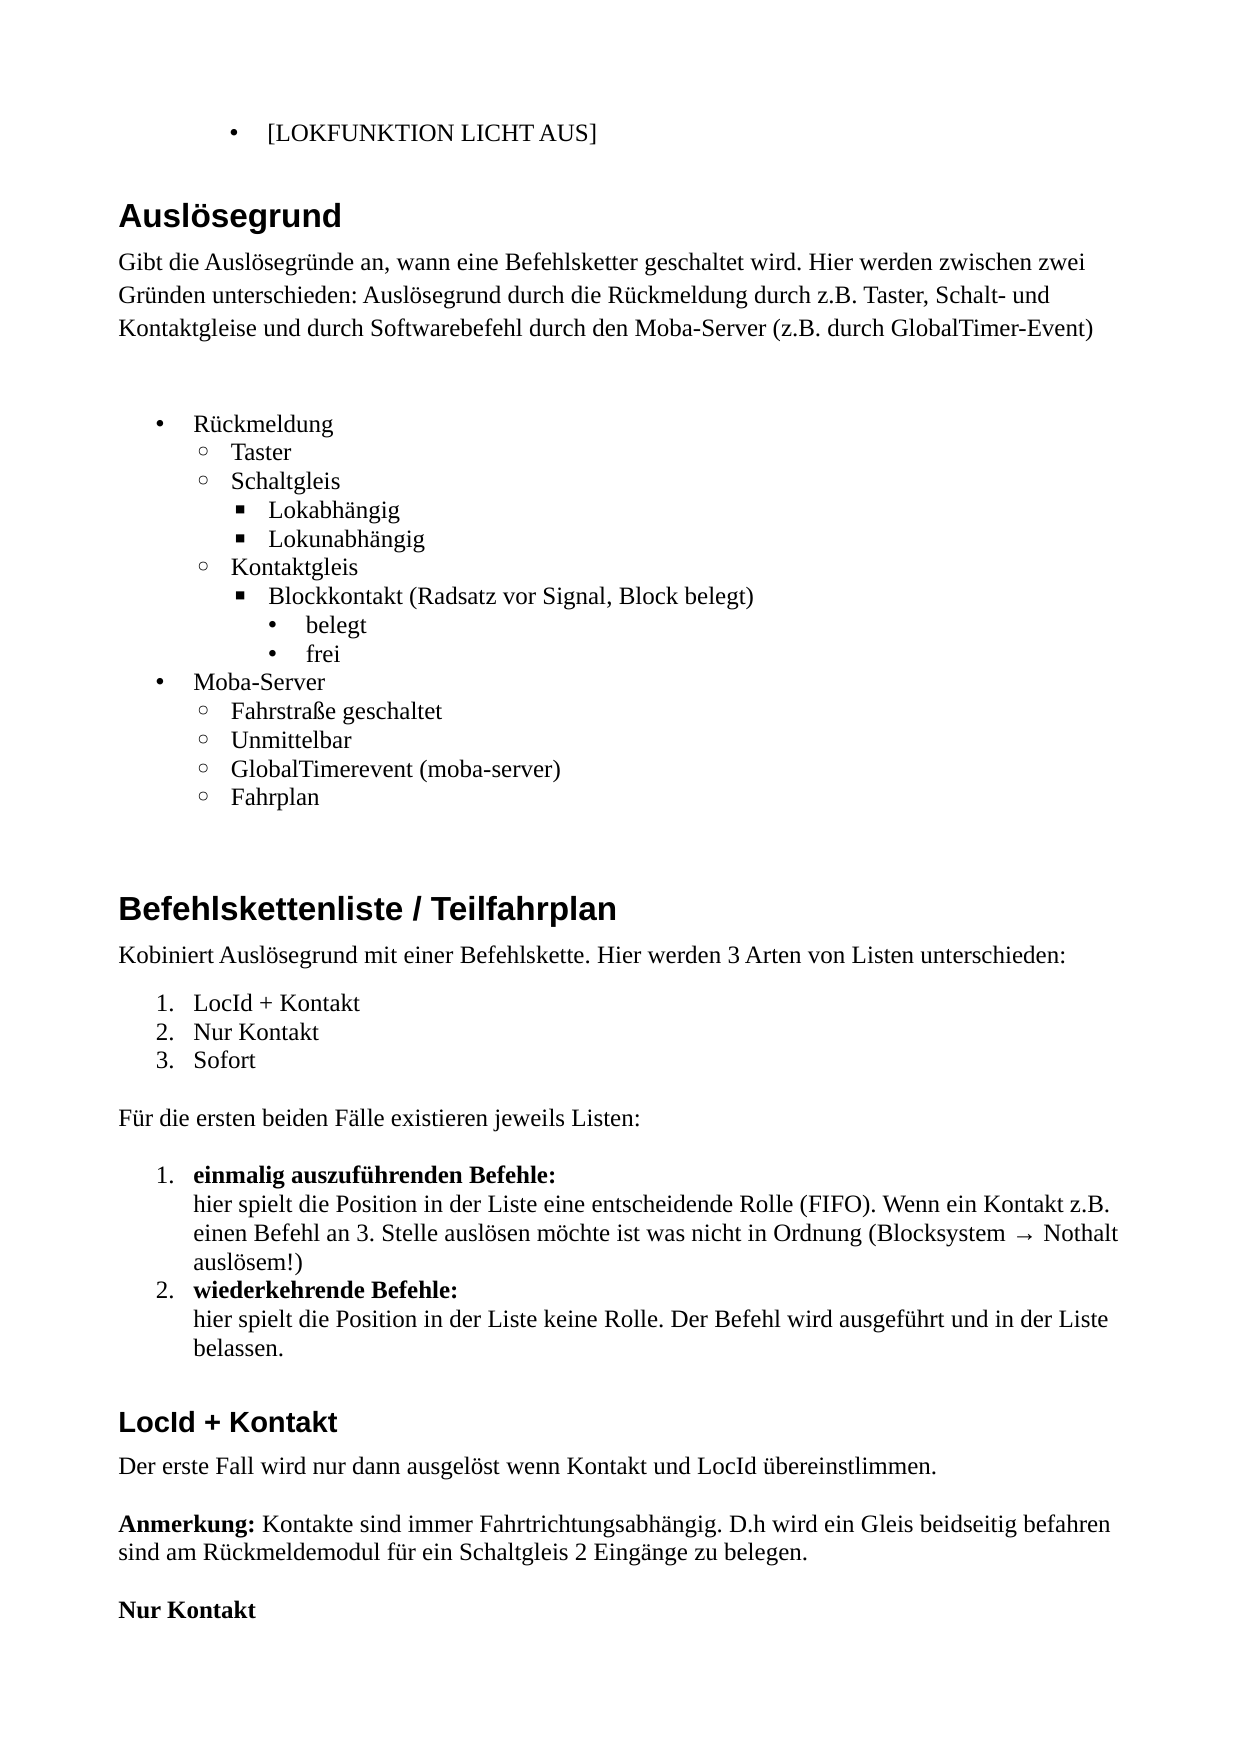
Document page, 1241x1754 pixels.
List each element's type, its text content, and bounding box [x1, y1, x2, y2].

list wiederkehrende Befehle: hier spielt die Position in der Liste keine Rolle. Der Befehl wird ausgeführt und in der Liste belassen. [156, 1276, 1122, 1362]
list LocId + Kontakt [156, 988, 1122, 1017]
list einmalig auszuführenden Befehle: hier spielt die Position in der Liste eine entscheidende Rolle (FIFO). Wenn ein Kontakt z.B. einen Befehl an 3. Stelle auslösen möchte ist was nicht in Ordnung (Blocksystem → Nothalt auslösem!) [156, 1161, 1122, 1276]
list Kontaktgleis [193, 552, 1122, 581]
list Nur Kontakt [156, 1017, 1122, 1046]
list Fahrstraße geschaltet [193, 696, 1122, 725]
list Taster [193, 437, 1122, 466]
list Unmittelbar [193, 725, 1122, 754]
list Lokunabhängig [231, 524, 1122, 552]
subtitle Befehlskettenliste / Teilfahrplan [118, 889, 1122, 928]
list Lokabhängig [231, 495, 1122, 524]
subtitle Auslösegrund [118, 196, 1122, 235]
list Moba-Server [156, 667, 1122, 696]
list frei [268, 639, 1122, 667]
list Schaltgleis [193, 466, 1122, 495]
list Blockkontakt (Radsatz vor Signal, Block belegt) [231, 581, 1122, 610]
list Sofort [156, 1046, 1122, 1103]
text Der erste Fall wird nur dann ausgelöst wenn Kontakt und LocId übereinstlimmen. [118, 1451, 1122, 1480]
text Kobiniert Auslösegrund mit einer Befehlskette. Hier werden 3 Arten von Listen unterschieden: [118, 940, 1122, 969]
list [LOKFUNKTION LICHT AUS] [229, 118, 1122, 147]
list Fahrplan [193, 782, 1122, 811]
text Anmerkung: Kontakte sind immer Fahrtrichtungsabhängig. D.h wird ein Gleis beidseitig befahren sind am Rückmeldemodul für ein Schaltgleis 2 Eingänge zu belegen. [118, 1509, 1122, 1566]
list Rückmeldung [156, 409, 1122, 437]
list belegt [268, 610, 1122, 639]
text Nur Kontakt [118, 1595, 1122, 1624]
subtitle LocId + Kontakt [118, 1405, 1122, 1439]
text Gibt die Auslösegründe an, wann eine Befehlsketter geschaltet wird. Hier werden zwischen zwei Gründen unterschieden: Auslösegrund durch die Rückmeldung durch z.B. Taster, Schalt- und Kontaktgleise und durch Softwarebefehl durch den Moba-Server (z.B. durch GlobalTimer-Event) [118, 247, 1122, 342]
text Für die ersten beiden Fälle existieren jeweils Listen: [118, 1103, 1122, 1132]
list GlobalTimerevent (moba-server) [193, 754, 1122, 782]
